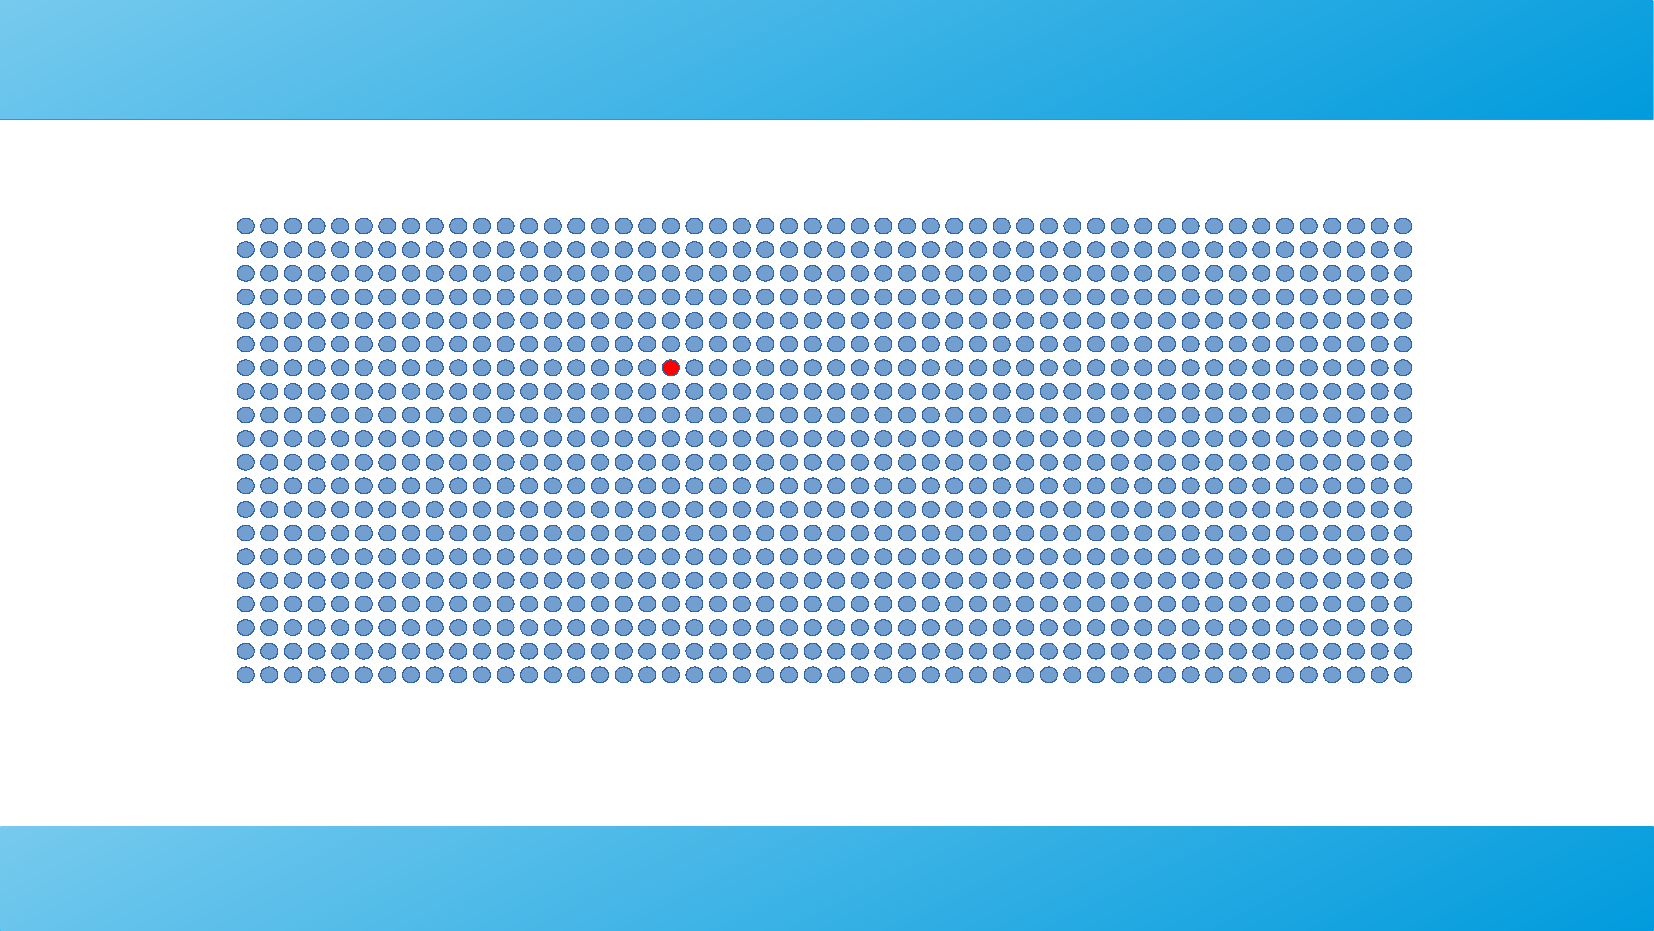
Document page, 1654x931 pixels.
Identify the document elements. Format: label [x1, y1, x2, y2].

text_box [260, 265, 278, 282]
text_box [1040, 312, 1058, 329]
text_box [662, 454, 680, 471]
text_box [402, 501, 420, 518]
text_box [426, 572, 444, 589]
text_box [1111, 525, 1129, 541]
text_box [709, 265, 727, 282]
text_box [615, 666, 633, 683]
text_box [1205, 477, 1223, 494]
text_box [402, 218, 420, 234]
text_box [473, 666, 491, 683]
text_box [355, 359, 373, 376]
text_box [1229, 525, 1247, 541]
text_box [378, 383, 396, 400]
text_box [1229, 241, 1247, 258]
text_box [945, 643, 963, 660]
text_box [662, 359, 680, 376]
text_box [1323, 619, 1341, 636]
text_box [1394, 643, 1412, 660]
text_box [1323, 477, 1341, 494]
text_box [662, 218, 680, 234]
text_box [1252, 596, 1270, 612]
text_box [685, 619, 703, 636]
text_box [449, 265, 467, 282]
text_box [851, 336, 869, 352]
text_box [922, 501, 940, 518]
text_box [945, 619, 963, 636]
text_box [638, 218, 656, 234]
text_box [331, 454, 349, 471]
text_box [331, 525, 349, 541]
text_box [1158, 336, 1176, 352]
text_box [520, 477, 538, 494]
text_box [237, 596, 255, 612]
text_box [1205, 666, 1223, 683]
text_box [1016, 501, 1034, 518]
text_box [567, 265, 585, 282]
text_box [1040, 383, 1058, 400]
text_box [922, 643, 940, 660]
text_box [544, 383, 562, 400]
text_box [1158, 430, 1176, 447]
text_box [874, 477, 892, 494]
text_box [284, 572, 302, 589]
text_box [378, 241, 396, 258]
text_box [1111, 289, 1129, 305]
text_box [260, 548, 278, 565]
text_box [756, 548, 774, 565]
text_box [591, 477, 609, 494]
text_box [1016, 336, 1034, 352]
text_box [827, 241, 845, 258]
text_box [331, 289, 349, 305]
text_box [378, 619, 396, 636]
text_box [922, 241, 940, 258]
text_box [1371, 501, 1389, 518]
text_box [685, 312, 703, 329]
text_box [1205, 359, 1223, 376]
text_box [638, 643, 656, 660]
text_box [591, 430, 609, 447]
text_box [473, 241, 491, 258]
text_box [638, 312, 656, 329]
text_box [1252, 619, 1270, 636]
text_box [638, 501, 656, 518]
text_box [851, 430, 869, 447]
text_box [922, 218, 940, 234]
text_box [969, 643, 987, 660]
text_box [898, 572, 916, 589]
text_box [497, 407, 515, 423]
text_box [260, 643, 278, 660]
text_box [567, 312, 585, 329]
text_box [426, 596, 444, 612]
text_box [1300, 548, 1318, 565]
text_box [685, 218, 703, 234]
text_box [756, 265, 774, 282]
text_box [1063, 548, 1081, 565]
text_box [1016, 619, 1034, 636]
text_box [780, 619, 798, 636]
text_box [591, 619, 609, 636]
text_box [402, 336, 420, 352]
text_box [1371, 336, 1389, 352]
text_box [308, 265, 326, 282]
text_box [1158, 596, 1176, 612]
text_box [426, 359, 444, 376]
text_box [898, 548, 916, 565]
text_box [1063, 572, 1081, 589]
text_box [827, 666, 845, 683]
text_box [520, 525, 538, 541]
text_box [827, 477, 845, 494]
text_box [473, 643, 491, 660]
text_box [1229, 454, 1247, 471]
text_box [260, 218, 278, 234]
text_box [1371, 454, 1389, 471]
text_box [615, 548, 633, 565]
text_box [260, 289, 278, 305]
text_box [1182, 596, 1200, 612]
text_box [544, 666, 562, 683]
text_box [1323, 336, 1341, 352]
text_box [874, 501, 892, 518]
text_box [426, 383, 444, 400]
text_box [874, 336, 892, 352]
text_box [874, 643, 892, 660]
text_box [756, 218, 774, 234]
text_box [804, 572, 822, 589]
text_box [638, 572, 656, 589]
text_box [1323, 501, 1341, 518]
text_box [497, 572, 515, 589]
text_box [1182, 241, 1200, 258]
text_box [1229, 501, 1247, 518]
text_box [1347, 643, 1365, 660]
text_box [497, 265, 515, 282]
text_box [1182, 407, 1200, 423]
text_box [260, 525, 278, 541]
text_box [804, 312, 822, 329]
text_box [1111, 666, 1129, 683]
text_box [993, 336, 1011, 352]
text_box [1205, 525, 1223, 541]
text_box [709, 407, 727, 423]
text_box [308, 596, 326, 612]
text_box [1205, 548, 1223, 565]
text_box [544, 289, 562, 305]
text_box [520, 430, 538, 447]
text_box [922, 289, 940, 305]
text_box [1300, 430, 1318, 447]
text_box [1394, 501, 1412, 518]
text_box [733, 241, 751, 258]
text_box [662, 619, 680, 636]
text_box [449, 383, 467, 400]
text_box [780, 383, 798, 400]
text_box [426, 241, 444, 258]
text_box [922, 407, 940, 423]
text_box [284, 643, 302, 660]
text_box [1371, 218, 1389, 234]
text_box [969, 407, 987, 423]
text_box [1252, 430, 1270, 447]
text_box [780, 289, 798, 305]
text_box [1158, 525, 1176, 541]
text_box [780, 501, 798, 518]
text_box [1063, 619, 1081, 636]
text_box [1300, 572, 1318, 589]
text_box [1371, 430, 1389, 447]
text_box [497, 477, 515, 494]
text_box [969, 265, 987, 282]
text_box [969, 666, 987, 683]
text_box [1252, 265, 1270, 282]
text_box [449, 359, 467, 376]
text_box [1063, 241, 1081, 258]
text_box [1394, 312, 1412, 329]
text_box [1252, 359, 1270, 376]
text_box [567, 643, 585, 660]
text_box [804, 501, 822, 518]
text_box [780, 596, 798, 612]
text_box [638, 383, 656, 400]
text_box [1347, 548, 1365, 565]
text_box [1205, 407, 1223, 423]
text_box [851, 359, 869, 376]
text_box [685, 525, 703, 541]
text_box [567, 548, 585, 565]
text_box [1134, 218, 1152, 234]
text_box [874, 666, 892, 683]
text_box [402, 383, 420, 400]
text_box [874, 407, 892, 423]
text_box [1229, 548, 1247, 565]
text_box [378, 312, 396, 329]
text_box [685, 359, 703, 376]
text_box [260, 666, 278, 683]
text_box [1252, 548, 1270, 565]
text_box [497, 525, 515, 541]
text_box [1323, 359, 1341, 376]
text_box [426, 407, 444, 423]
text_box [591, 312, 609, 329]
text_box [638, 525, 656, 541]
text_box [331, 619, 349, 636]
text_box [685, 430, 703, 447]
text_box [851, 548, 869, 565]
text_box [993, 383, 1011, 400]
text_box [851, 477, 869, 494]
text_box [851, 383, 869, 400]
text_box [709, 666, 727, 683]
text_box [1040, 241, 1058, 258]
text_box [449, 525, 467, 541]
text_box [851, 407, 869, 423]
text_box [1276, 407, 1294, 423]
text_box [567, 525, 585, 541]
text_box [851, 596, 869, 612]
text_box [308, 241, 326, 258]
text_box [1182, 454, 1200, 471]
text_box [1134, 407, 1152, 423]
text_box [1087, 359, 1105, 376]
text_box [591, 359, 609, 376]
text_box [378, 265, 396, 282]
text_box [1394, 548, 1412, 565]
text_box [733, 430, 751, 447]
text_box [1016, 666, 1034, 683]
text_box [898, 643, 916, 660]
text_box [544, 312, 562, 329]
text_box [804, 619, 822, 636]
text_box [898, 336, 916, 352]
text_box [1205, 430, 1223, 447]
text_box [733, 619, 751, 636]
text_box [898, 454, 916, 471]
text_box [473, 430, 491, 447]
text_box [1371, 359, 1389, 376]
text_box [284, 312, 302, 329]
text_box [544, 454, 562, 471]
text_box [284, 666, 302, 683]
text_box [756, 643, 774, 660]
text_box [685, 241, 703, 258]
text_box [1087, 407, 1105, 423]
text_box [1347, 430, 1365, 447]
text_box [331, 477, 349, 494]
text_box [1347, 525, 1365, 541]
text_box [733, 265, 751, 282]
text_box [1063, 454, 1081, 471]
text_box [1158, 454, 1176, 471]
text_box [851, 241, 869, 258]
text_box [685, 407, 703, 423]
text_box [591, 454, 609, 471]
text_box [1182, 359, 1200, 376]
text_box [709, 289, 727, 305]
text_box [662, 265, 680, 282]
text_box [945, 359, 963, 376]
text_box [898, 265, 916, 282]
text_box [1252, 643, 1270, 660]
text_box [638, 289, 656, 305]
text_box [544, 548, 562, 565]
text_box [1229, 407, 1247, 423]
text_box [497, 241, 515, 258]
text_box [827, 619, 845, 636]
text_box [567, 383, 585, 400]
text_box [1063, 312, 1081, 329]
text_box [1371, 666, 1389, 683]
text_box [1394, 525, 1412, 541]
text_box [756, 336, 774, 352]
text_box [993, 666, 1011, 683]
text_box [520, 501, 538, 518]
text_box [1016, 596, 1034, 612]
text_box [308, 454, 326, 471]
text_box [1252, 525, 1270, 541]
text_box [1252, 666, 1270, 683]
text_box [237, 525, 255, 541]
text_box [638, 407, 656, 423]
text_box [1111, 359, 1129, 376]
text_box [591, 407, 609, 423]
text_box [497, 643, 515, 660]
text_box [1111, 596, 1129, 612]
text_box [1276, 572, 1294, 589]
text_box [237, 218, 255, 234]
text_box [662, 336, 680, 352]
text_box [1040, 336, 1058, 352]
text_box [591, 643, 609, 660]
text_box [520, 289, 538, 305]
text_box [945, 525, 963, 541]
text_box [1087, 619, 1105, 636]
text_box [1182, 383, 1200, 400]
text_box [1182, 619, 1200, 636]
text_box [615, 289, 633, 305]
text_box [1323, 407, 1341, 423]
text_box [615, 619, 633, 636]
text_box [1016, 430, 1034, 447]
text_box [1134, 359, 1152, 376]
text_box [355, 477, 373, 494]
text_box [1158, 312, 1176, 329]
text_box [827, 336, 845, 352]
text_box [1087, 525, 1105, 541]
text_box [378, 525, 396, 541]
text_box [1323, 643, 1341, 660]
text_box [426, 312, 444, 329]
text_box [378, 548, 396, 565]
text_box [473, 289, 491, 305]
text_box [662, 477, 680, 494]
text_box [567, 619, 585, 636]
text_box [969, 383, 987, 400]
text_box [1276, 430, 1294, 447]
text_box [473, 596, 491, 612]
text_box [426, 430, 444, 447]
text_box [449, 666, 467, 683]
text_box [1111, 407, 1129, 423]
text_box [1134, 619, 1152, 636]
text_box [426, 525, 444, 541]
text_box [1063, 289, 1081, 305]
text_box [1063, 643, 1081, 660]
text_box [237, 359, 255, 376]
text_box [1016, 643, 1034, 660]
text_box [1016, 359, 1034, 376]
text_box [308, 572, 326, 589]
text_box [1087, 265, 1105, 282]
text_box [331, 241, 349, 258]
text_box [497, 430, 515, 447]
text_box [284, 548, 302, 565]
text_box [331, 359, 349, 376]
text_box [993, 525, 1011, 541]
text_box [1229, 572, 1247, 589]
text_box [1087, 548, 1105, 565]
text_box [308, 359, 326, 376]
text_box [615, 501, 633, 518]
text_box [827, 289, 845, 305]
text_box [567, 501, 585, 518]
text_box [1371, 643, 1389, 660]
text_box [1205, 265, 1223, 282]
text_box [1300, 596, 1318, 612]
text_box [1111, 241, 1129, 258]
text_box [308, 666, 326, 683]
text_box [520, 241, 538, 258]
text_box [308, 312, 326, 329]
text_box [284, 289, 302, 305]
text_box [1371, 596, 1389, 612]
text_box [898, 430, 916, 447]
text_box [237, 501, 255, 518]
text_box [1276, 312, 1294, 329]
text_box [1182, 666, 1200, 683]
text_box [851, 454, 869, 471]
text_box [969, 312, 987, 329]
text_box [827, 383, 845, 400]
text_box [1347, 265, 1365, 282]
text_box [1063, 336, 1081, 352]
text_box [662, 430, 680, 447]
text_box [1252, 454, 1270, 471]
text_box [780, 477, 798, 494]
text_box [237, 643, 255, 660]
text_box [685, 548, 703, 565]
text_box [1111, 265, 1129, 282]
text_box [355, 430, 373, 447]
text_box [284, 501, 302, 518]
text_box [780, 643, 798, 660]
text_box [1252, 477, 1270, 494]
text_box [355, 596, 373, 612]
text_box [685, 477, 703, 494]
text_box [1087, 666, 1105, 683]
text_box [851, 265, 869, 282]
text_box [1134, 572, 1152, 589]
text_box [1252, 241, 1270, 258]
text_box [851, 501, 869, 518]
text_box [898, 359, 916, 376]
text_box [969, 336, 987, 352]
text_box [520, 666, 538, 683]
text_box [591, 265, 609, 282]
text_box [1394, 359, 1412, 376]
text_box [709, 241, 727, 258]
text_box [1394, 454, 1412, 471]
text_box [591, 383, 609, 400]
text_box [1276, 477, 1294, 494]
text_box [709, 312, 727, 329]
text_box [449, 312, 467, 329]
text_box [898, 407, 916, 423]
text_box [1252, 218, 1270, 234]
text_box [284, 619, 302, 636]
text_box [497, 619, 515, 636]
text_box [544, 336, 562, 352]
text_box [898, 501, 916, 518]
text_box [756, 477, 774, 494]
text_box [1158, 548, 1176, 565]
text_box [402, 407, 420, 423]
text_box [827, 501, 845, 518]
text_box [1158, 666, 1176, 683]
text_box [473, 548, 491, 565]
text_box [733, 477, 751, 494]
text_box [780, 430, 798, 447]
text_box [1111, 312, 1129, 329]
text_box [378, 218, 396, 234]
text_box [662, 572, 680, 589]
text_box [237, 312, 255, 329]
text_box [1394, 596, 1412, 612]
text_box [378, 289, 396, 305]
text_box [402, 643, 420, 660]
text_box [544, 218, 562, 234]
text_box [591, 241, 609, 258]
text_box [993, 619, 1011, 636]
text_box [1323, 572, 1341, 589]
text_box [1111, 619, 1129, 636]
text_box [1300, 477, 1318, 494]
text_box [473, 383, 491, 400]
text_box [1063, 501, 1081, 518]
text_box [1276, 336, 1294, 352]
text_box [993, 454, 1011, 471]
text_box [1016, 454, 1034, 471]
text_box [1134, 548, 1152, 565]
text_box [1040, 265, 1058, 282]
text_box [969, 596, 987, 612]
text_box [1063, 218, 1081, 234]
text_box [756, 289, 774, 305]
text_box [945, 477, 963, 494]
text_box [520, 643, 538, 660]
text_box [1300, 666, 1318, 683]
text_box [426, 218, 444, 234]
text_box [520, 619, 538, 636]
text_box [993, 430, 1011, 447]
text_box [1347, 572, 1365, 589]
text_box [922, 265, 940, 282]
text_box [1276, 289, 1294, 305]
text_box [922, 525, 940, 541]
text_box [804, 241, 822, 258]
text_box [945, 501, 963, 518]
text_box [426, 336, 444, 352]
text_box [969, 477, 987, 494]
text_box [1252, 572, 1270, 589]
text_box [615, 241, 633, 258]
text_box [945, 430, 963, 447]
text_box [426, 477, 444, 494]
text_box [1087, 383, 1105, 400]
text_box [898, 383, 916, 400]
text_box [520, 572, 538, 589]
text_box [473, 477, 491, 494]
text_box [1347, 454, 1365, 471]
text_box [874, 619, 892, 636]
text_box [733, 289, 751, 305]
text_box [615, 218, 633, 234]
text_box [1371, 619, 1389, 636]
text_box [284, 407, 302, 423]
text_box [284, 336, 302, 352]
text_box [1229, 666, 1247, 683]
text_box [1134, 336, 1152, 352]
text_box [449, 477, 467, 494]
text_box [733, 454, 751, 471]
text_box [402, 430, 420, 447]
text_box [1229, 312, 1247, 329]
text_box [591, 525, 609, 541]
text_box [615, 572, 633, 589]
text_box [544, 265, 562, 282]
text_box [544, 596, 562, 612]
text_box [237, 336, 255, 352]
text_box [544, 643, 562, 660]
text_box [260, 572, 278, 589]
text_box [1276, 454, 1294, 471]
text_box [780, 312, 798, 329]
text_box [473, 218, 491, 234]
text_box [1276, 265, 1294, 282]
text_box [638, 241, 656, 258]
text_box [1276, 218, 1294, 234]
text_box [331, 383, 349, 400]
text_box [1394, 477, 1412, 494]
text_box [520, 383, 538, 400]
text_box [497, 218, 515, 234]
text_box [662, 501, 680, 518]
text_box [685, 336, 703, 352]
text_box [1347, 383, 1365, 400]
text_box [756, 596, 774, 612]
text_box [1158, 241, 1176, 258]
text_box [709, 218, 727, 234]
text_box [1323, 430, 1341, 447]
text_box [355, 265, 373, 282]
text_box [733, 643, 751, 660]
text_box [756, 430, 774, 447]
text_box [237, 666, 255, 683]
text_box [473, 312, 491, 329]
text_box [1394, 430, 1412, 447]
text_box [969, 218, 987, 234]
text_box [993, 218, 1011, 234]
text_box [662, 312, 680, 329]
text_box [709, 477, 727, 494]
text_box [260, 477, 278, 494]
text_box [922, 312, 940, 329]
text_box [1347, 501, 1365, 518]
text_box [945, 289, 963, 305]
text_box [1205, 383, 1223, 400]
text_box [331, 666, 349, 683]
text_box [1394, 289, 1412, 305]
text_box [1087, 218, 1105, 234]
text_box [426, 501, 444, 518]
text_box [1205, 572, 1223, 589]
text_box [308, 407, 326, 423]
text_box [497, 336, 515, 352]
text_box [497, 359, 515, 376]
text_box [473, 336, 491, 352]
text_box [449, 572, 467, 589]
text_box [355, 572, 373, 589]
text_box [355, 383, 373, 400]
text_box [331, 501, 349, 518]
text_box [662, 407, 680, 423]
text_box [1229, 336, 1247, 352]
text_box [426, 265, 444, 282]
text_box [520, 336, 538, 352]
text_box [851, 312, 869, 329]
text_box [449, 619, 467, 636]
text_box [1394, 572, 1412, 589]
text_box [780, 454, 798, 471]
text_box [378, 454, 396, 471]
text_box [1134, 383, 1152, 400]
text_box [969, 548, 987, 565]
text_box [662, 548, 680, 565]
text_box [804, 548, 822, 565]
text_box [1040, 525, 1058, 541]
text_box [709, 430, 727, 447]
text_box [1347, 289, 1365, 305]
text_box [1182, 336, 1200, 352]
picture [1358, 0, 1590, 119]
text_box [520, 454, 538, 471]
text_box [1394, 619, 1412, 636]
text_box [1229, 430, 1247, 447]
text_box [898, 477, 916, 494]
text_box [709, 359, 727, 376]
text_box [1158, 265, 1176, 282]
text_box [1158, 477, 1176, 494]
text_box [1134, 643, 1152, 660]
text_box [1134, 596, 1152, 612]
text_box [756, 525, 774, 541]
text_box [874, 241, 892, 258]
text_box [1347, 407, 1365, 423]
text_box [1276, 359, 1294, 376]
text_box [402, 241, 420, 258]
text_box [1087, 501, 1105, 518]
text_box [1040, 572, 1058, 589]
text_box [1158, 501, 1176, 518]
text_box [1016, 525, 1034, 541]
text_box [756, 312, 774, 329]
text_box [1252, 407, 1270, 423]
text_box [1040, 596, 1058, 612]
text_box [260, 430, 278, 447]
text_box [685, 289, 703, 305]
text_box [1182, 312, 1200, 329]
text_box [1276, 596, 1294, 612]
text_box [1134, 312, 1152, 329]
text_box [993, 477, 1011, 494]
text_box [922, 572, 940, 589]
text_box [1087, 454, 1105, 471]
text_box [709, 383, 727, 400]
text_box [1347, 619, 1365, 636]
text_box [591, 572, 609, 589]
text_box [497, 548, 515, 565]
text_box [497, 666, 515, 683]
text_box [922, 336, 940, 352]
text_box [1205, 619, 1223, 636]
text_box [1394, 666, 1412, 683]
text_box [922, 383, 940, 400]
text_box [1252, 312, 1270, 329]
text_box [497, 289, 515, 305]
text_box [1111, 477, 1129, 494]
text_box [1300, 312, 1318, 329]
text_box [1347, 359, 1365, 376]
text_box [331, 336, 349, 352]
text_box [615, 407, 633, 423]
text_box [1134, 289, 1152, 305]
text_box [804, 289, 822, 305]
text_box [638, 430, 656, 447]
text_box [922, 619, 940, 636]
text_box [591, 596, 609, 612]
text_box [827, 643, 845, 660]
text_box [993, 501, 1011, 518]
text_box [1182, 525, 1200, 541]
text_box [756, 359, 774, 376]
text_box [685, 454, 703, 471]
text_box [1205, 336, 1223, 352]
text_box [662, 383, 680, 400]
text_box [237, 454, 255, 471]
text_box [355, 454, 373, 471]
text_box [1229, 218, 1247, 234]
text_box [331, 312, 349, 329]
text_box [544, 619, 562, 636]
text_box [874, 383, 892, 400]
text_box [284, 218, 302, 234]
text_box [260, 312, 278, 329]
text_box [685, 501, 703, 518]
text_box [1182, 265, 1200, 282]
text_box [284, 525, 302, 541]
text_box [1182, 643, 1200, 660]
text_box [308, 336, 326, 352]
text_box [355, 289, 373, 305]
text_box [851, 572, 869, 589]
text_box [591, 218, 609, 234]
text_box [1182, 218, 1200, 234]
text_box [709, 596, 727, 612]
text_box [1016, 241, 1034, 258]
text_box [1371, 265, 1389, 282]
text_box [520, 596, 538, 612]
text_box [426, 454, 444, 471]
text_box [497, 596, 515, 612]
text_box [969, 501, 987, 518]
text_box [874, 359, 892, 376]
text_box [780, 572, 798, 589]
text_box [449, 501, 467, 518]
text_box [804, 477, 822, 494]
text_box [1371, 477, 1389, 494]
text_box [685, 265, 703, 282]
text_box [402, 454, 420, 471]
text_box [378, 359, 396, 376]
text_box [426, 289, 444, 305]
text_box [331, 548, 349, 565]
text_box [473, 525, 491, 541]
text_box [260, 501, 278, 518]
text_box [756, 454, 774, 471]
text_box [615, 359, 633, 376]
text_box [260, 359, 278, 376]
text_box [1371, 572, 1389, 589]
text_box [780, 336, 798, 352]
text_box [733, 596, 751, 612]
text_box [497, 312, 515, 329]
text_box [638, 666, 656, 683]
text_box [1158, 218, 1176, 234]
text_box [1371, 312, 1389, 329]
text_box [969, 359, 987, 376]
text_box [969, 619, 987, 636]
text_box [1394, 407, 1412, 423]
text_box [308, 548, 326, 565]
text_box [1040, 643, 1058, 660]
text_box [615, 265, 633, 282]
text_box [1016, 289, 1034, 305]
text_box [709, 619, 727, 636]
text_box [567, 430, 585, 447]
text_box [804, 265, 822, 282]
text_box [237, 548, 255, 565]
text_box [473, 572, 491, 589]
text_box [756, 407, 774, 423]
text_box [638, 548, 656, 565]
text_box [473, 619, 491, 636]
text_box [591, 336, 609, 352]
text_box [969, 430, 987, 447]
text_box [331, 643, 349, 660]
text_box [1063, 477, 1081, 494]
text_box [473, 359, 491, 376]
text_box [1323, 454, 1341, 471]
text_box [638, 454, 656, 471]
text_box [1205, 501, 1223, 518]
text_box [449, 289, 467, 305]
text_box [874, 289, 892, 305]
text_box [260, 407, 278, 423]
text_box [993, 289, 1011, 305]
text_box [827, 525, 845, 541]
text_box [331, 265, 349, 282]
text_box [567, 454, 585, 471]
text_box [1134, 525, 1152, 541]
text_box [685, 383, 703, 400]
text_box [615, 454, 633, 471]
text_box [1371, 407, 1389, 423]
text_box [308, 643, 326, 660]
text_box [1347, 241, 1365, 258]
text_box [756, 572, 774, 589]
text_box [1016, 218, 1034, 234]
text_box [898, 525, 916, 541]
text_box [874, 572, 892, 589]
text_box [780, 218, 798, 234]
text_box [733, 407, 751, 423]
text_box [567, 218, 585, 234]
text_box [308, 383, 326, 400]
text_box [284, 359, 302, 376]
text_box [378, 477, 396, 494]
text_box [733, 218, 751, 234]
text_box [993, 265, 1011, 282]
text_box [402, 312, 420, 329]
text_box [544, 477, 562, 494]
text_box [945, 596, 963, 612]
text_box [402, 619, 420, 636]
text_box [851, 666, 869, 683]
text_box [851, 525, 869, 541]
text_box [1063, 359, 1081, 376]
text_box [733, 666, 751, 683]
text_box [1252, 336, 1270, 352]
text_box [355, 525, 373, 541]
text_box [922, 548, 940, 565]
text_box [1300, 454, 1318, 471]
text_box [1016, 407, 1034, 423]
text_box [756, 501, 774, 518]
text_box [378, 572, 396, 589]
text_box [237, 477, 255, 494]
text_box [993, 643, 1011, 660]
text_box [308, 289, 326, 305]
text_box [874, 265, 892, 282]
text_box [638, 359, 656, 376]
text_box [378, 336, 396, 352]
text_box [260, 383, 278, 400]
text_box [1182, 548, 1200, 565]
text_box [945, 312, 963, 329]
text_box [1111, 218, 1129, 234]
text_box [284, 241, 302, 258]
text_box [733, 312, 751, 329]
text_box [1182, 572, 1200, 589]
text_box [378, 596, 396, 612]
text_box [1252, 383, 1270, 400]
text_box [1205, 454, 1223, 471]
text_box [497, 501, 515, 518]
text_box [851, 218, 869, 234]
text_box [1347, 336, 1365, 352]
text_box [1158, 407, 1176, 423]
text_box [1182, 430, 1200, 447]
text_box [1276, 501, 1294, 518]
text_box [1300, 336, 1318, 352]
text_box [733, 359, 751, 376]
text_box [969, 454, 987, 471]
text_box [1016, 265, 1034, 282]
text_box [449, 218, 467, 234]
text_box [898, 218, 916, 234]
text_box [1158, 359, 1176, 376]
text_box [308, 477, 326, 494]
text_box [1323, 218, 1341, 234]
text_box [756, 241, 774, 258]
text_box [898, 289, 916, 305]
text_box [662, 241, 680, 258]
text_box [1134, 265, 1152, 282]
text_box [237, 619, 255, 636]
text_box [1063, 596, 1081, 612]
text_box [709, 525, 727, 541]
text_box [804, 643, 822, 660]
text_box [709, 336, 727, 352]
text_box [237, 430, 255, 447]
text_box [685, 572, 703, 589]
text_box [402, 525, 420, 541]
text_box [969, 241, 987, 258]
text_box [237, 383, 255, 400]
text_box [284, 265, 302, 282]
text_box [284, 454, 302, 471]
text_box [638, 265, 656, 282]
text_box [685, 596, 703, 612]
text_box [1347, 218, 1365, 234]
text_box [851, 289, 869, 305]
text_box [567, 336, 585, 352]
text_box [426, 666, 444, 683]
text_box [804, 218, 822, 234]
text_box [945, 241, 963, 258]
text_box [615, 312, 633, 329]
text_box [993, 241, 1011, 258]
text_box [1347, 666, 1365, 683]
text_box [520, 312, 538, 329]
text_box [308, 430, 326, 447]
text_box [567, 477, 585, 494]
text_box [331, 407, 349, 423]
text_box [945, 383, 963, 400]
text_box [1016, 383, 1034, 400]
text_box [355, 407, 373, 423]
text_box [355, 643, 373, 660]
text_box [1276, 241, 1294, 258]
text_box [662, 596, 680, 612]
text_box [284, 383, 302, 400]
text_box [615, 525, 633, 541]
text_box [1205, 643, 1223, 660]
text_box [1158, 643, 1176, 660]
text_box [993, 596, 1011, 612]
text_box [993, 548, 1011, 565]
text_box [1371, 289, 1389, 305]
text_box [1158, 619, 1176, 636]
text_box [615, 336, 633, 352]
text_box [591, 666, 609, 683]
text_box [449, 430, 467, 447]
text_box [733, 525, 751, 541]
text_box [1040, 407, 1058, 423]
text_box [662, 289, 680, 305]
text_box [945, 218, 963, 234]
text_box [544, 430, 562, 447]
text_box [237, 572, 255, 589]
text_box [1205, 289, 1223, 305]
text_box [874, 525, 892, 541]
text_box [1323, 383, 1341, 400]
text_box [544, 572, 562, 589]
text_box [827, 454, 845, 471]
text_box [1134, 454, 1152, 471]
text_box [615, 596, 633, 612]
text_box [662, 525, 680, 541]
text_box [1040, 359, 1058, 376]
text_box [922, 359, 940, 376]
text_box [1300, 383, 1318, 400]
text_box [993, 407, 1011, 423]
text_box [1276, 666, 1294, 683]
text_box [733, 548, 751, 565]
text_box [1323, 289, 1341, 305]
text_box [1300, 241, 1318, 258]
text_box [1300, 643, 1318, 660]
text_box [567, 666, 585, 683]
text_box [1323, 525, 1341, 541]
text_box [945, 548, 963, 565]
text_box [1300, 265, 1318, 282]
text_box [1087, 430, 1105, 447]
text_box [355, 666, 373, 683]
text_box [1016, 477, 1034, 494]
text_box [1134, 501, 1152, 518]
text_box [544, 241, 562, 258]
text_box [567, 572, 585, 589]
text_box [1040, 666, 1058, 683]
text_box [1111, 548, 1129, 565]
text_box [520, 218, 538, 234]
text_box [1111, 383, 1129, 400]
text_box [1300, 218, 1318, 234]
text_box [1229, 359, 1247, 376]
text_box [827, 312, 845, 329]
text_box [449, 407, 467, 423]
text_box [1158, 572, 1176, 589]
text_box [497, 383, 515, 400]
text_box [308, 619, 326, 636]
text_box [567, 241, 585, 258]
text_box [1087, 572, 1105, 589]
text_box [1111, 643, 1129, 660]
text_box [827, 572, 845, 589]
text_box [804, 407, 822, 423]
text_box [378, 643, 396, 660]
text_box [1040, 501, 1058, 518]
text_box [402, 548, 420, 565]
text_box [473, 265, 491, 282]
text_box [449, 596, 467, 612]
text_box [1016, 572, 1034, 589]
text_box [1087, 643, 1105, 660]
text_box [945, 454, 963, 471]
text_box [1040, 218, 1058, 234]
text_box [1394, 218, 1412, 234]
text_box [922, 454, 940, 471]
text_box [685, 666, 703, 683]
text_box [922, 596, 940, 612]
text_box [1229, 619, 1247, 636]
text_box [615, 643, 633, 660]
text_box [331, 596, 349, 612]
text_box [1040, 548, 1058, 565]
text_box [1040, 289, 1058, 305]
text_box [780, 525, 798, 541]
text_box [709, 548, 727, 565]
text_box [945, 336, 963, 352]
text_box [520, 407, 538, 423]
text_box [1229, 643, 1247, 660]
text_box [733, 501, 751, 518]
text_box [804, 383, 822, 400]
text_box [284, 477, 302, 494]
text_box [1394, 265, 1412, 282]
text_box [1300, 407, 1318, 423]
text_box [1205, 218, 1223, 234]
text_box [355, 218, 373, 234]
text_box [260, 454, 278, 471]
text_box [1016, 312, 1034, 329]
text_box [638, 619, 656, 636]
text_box [567, 407, 585, 423]
text_box [709, 501, 727, 518]
text_box [402, 572, 420, 589]
text_box [1229, 596, 1247, 612]
text_box [1087, 312, 1105, 329]
text_box [449, 643, 467, 660]
text_box [237, 407, 255, 423]
text_box [237, 241, 255, 258]
text_box [426, 619, 444, 636]
text_box [426, 643, 444, 660]
text_box [1347, 596, 1365, 612]
text_box [1182, 477, 1200, 494]
text_box [567, 289, 585, 305]
text_box [922, 666, 940, 683]
text_box [1182, 501, 1200, 518]
text_box [1111, 430, 1129, 447]
text_box [1276, 525, 1294, 541]
text_box [520, 359, 538, 376]
text_box [733, 383, 751, 400]
text_box [898, 312, 916, 329]
text_box [1205, 241, 1223, 258]
text_box [284, 596, 302, 612]
text_box [355, 548, 373, 565]
text_box [1182, 289, 1200, 305]
text_box [567, 596, 585, 612]
text_box [355, 501, 373, 518]
text_box [449, 454, 467, 471]
text_box [1063, 430, 1081, 447]
text_box [355, 336, 373, 352]
text_box [1040, 430, 1058, 447]
text_box [284, 430, 302, 447]
text_box [591, 289, 609, 305]
text_box [827, 407, 845, 423]
text_box [945, 265, 963, 282]
text_box [780, 265, 798, 282]
text_box [1134, 477, 1152, 494]
text_box [1063, 407, 1081, 423]
text_box [945, 666, 963, 683]
text_box [1229, 477, 1247, 494]
text_box [331, 430, 349, 447]
text_box [874, 596, 892, 612]
text_box [756, 666, 774, 683]
text_box [1063, 383, 1081, 400]
text_box [780, 241, 798, 258]
text_box [1111, 501, 1129, 518]
text_box [638, 477, 656, 494]
text_box [1205, 312, 1223, 329]
text_box [780, 407, 798, 423]
text_box [874, 218, 892, 234]
text_box [237, 265, 255, 282]
text_box [1063, 265, 1081, 282]
text_box [1252, 501, 1270, 518]
text_box [685, 643, 703, 660]
text_box [1016, 548, 1034, 565]
text_box [898, 619, 916, 636]
text_box [1111, 454, 1129, 471]
text_box [1087, 477, 1105, 494]
text_box [804, 359, 822, 376]
text_box [827, 596, 845, 612]
text_box [567, 359, 585, 376]
text_box [544, 525, 562, 541]
text_box [378, 407, 396, 423]
text_box [473, 407, 491, 423]
text_box [804, 666, 822, 683]
text_box [1229, 289, 1247, 305]
text_box [1323, 596, 1341, 612]
text_box [402, 265, 420, 282]
text_box [827, 548, 845, 565]
text_box [260, 241, 278, 258]
text_box [308, 525, 326, 541]
text_box [1371, 383, 1389, 400]
text_box [378, 501, 396, 518]
text_box [1323, 312, 1341, 329]
text_box [1394, 336, 1412, 352]
text_box [355, 312, 373, 329]
text_box [402, 359, 420, 376]
text_box [1276, 619, 1294, 636]
text_box [804, 596, 822, 612]
text_box [402, 666, 420, 683]
text_box [709, 454, 727, 471]
text_box [402, 477, 420, 494]
text_box [1323, 265, 1341, 282]
text_box [615, 477, 633, 494]
text_box [1394, 241, 1412, 258]
text_box [1300, 525, 1318, 541]
text_box [993, 312, 1011, 329]
text_box [1111, 336, 1129, 352]
text_box [1323, 548, 1341, 565]
text_box [378, 666, 396, 683]
text_box [969, 572, 987, 589]
text_box [544, 359, 562, 376]
text_box [1111, 572, 1129, 589]
text_box [402, 596, 420, 612]
text_box [260, 336, 278, 352]
text_box [827, 359, 845, 376]
text_box [1300, 501, 1318, 518]
text_box [1134, 666, 1152, 683]
text_box [520, 548, 538, 565]
text_box [804, 430, 822, 447]
text_box [1134, 241, 1152, 258]
text_box [378, 430, 396, 447]
text_box [426, 548, 444, 565]
text_box [945, 572, 963, 589]
text_box [1087, 241, 1105, 258]
text_box [851, 643, 869, 660]
text_box [874, 454, 892, 471]
text_box [1229, 265, 1247, 282]
text_box [449, 336, 467, 352]
text_box [638, 336, 656, 352]
text_box [662, 666, 680, 683]
text_box [331, 218, 349, 234]
text_box [874, 548, 892, 565]
text_box [1276, 548, 1294, 565]
text_box [874, 430, 892, 447]
picture [1363, 826, 1569, 931]
text_box [1300, 359, 1318, 376]
text_box [804, 336, 822, 352]
text_box [874, 312, 892, 329]
text_box [260, 596, 278, 612]
text_box [308, 218, 326, 234]
text_box [1040, 477, 1058, 494]
text_box [827, 430, 845, 447]
text_box [969, 525, 987, 541]
text_box [1040, 619, 1058, 636]
text_box [898, 241, 916, 258]
text_box [544, 501, 562, 518]
text_box [1134, 430, 1152, 447]
text_box [756, 619, 774, 636]
text_box [1323, 666, 1341, 683]
text_box [1347, 477, 1365, 494]
text_box [851, 619, 869, 636]
text_box [1063, 666, 1081, 683]
text_box [898, 596, 916, 612]
text_box [1300, 619, 1318, 636]
text_box [1323, 241, 1341, 258]
text_box [355, 241, 373, 258]
text_box [449, 548, 467, 565]
text_box [1040, 454, 1058, 471]
text_box [993, 572, 1011, 589]
text_box [969, 289, 987, 305]
text_box [520, 265, 538, 282]
text_box [756, 383, 774, 400]
text_box [922, 430, 940, 447]
text_box [355, 619, 373, 636]
text_box [827, 265, 845, 282]
text_box [827, 218, 845, 234]
text_box [308, 501, 326, 518]
text_box [804, 525, 822, 541]
text_box [922, 477, 940, 494]
text_box [473, 501, 491, 518]
text_box [638, 596, 656, 612]
text_box [804, 454, 822, 471]
text_box [1158, 383, 1176, 400]
text_box [1087, 336, 1105, 352]
text_box [1087, 596, 1105, 612]
text_box [615, 383, 633, 400]
text_box [993, 359, 1011, 376]
text_box [733, 572, 751, 589]
text_box [709, 572, 727, 589]
text_box [591, 548, 609, 565]
text_box [1394, 383, 1412, 400]
text_box [1252, 289, 1270, 305]
text_box [544, 407, 562, 423]
text_box [1087, 289, 1105, 305]
text_box [1371, 241, 1389, 258]
text_box [780, 666, 798, 683]
text_box [945, 407, 963, 423]
text_box [591, 501, 609, 518]
text_box [1347, 312, 1365, 329]
text_box [1205, 596, 1223, 612]
text_box [662, 643, 680, 660]
text_box [709, 643, 727, 660]
text_box [331, 572, 349, 589]
text_box [497, 454, 515, 471]
text_box [898, 666, 916, 683]
text_box [780, 548, 798, 565]
text_box [1158, 289, 1176, 305]
text_box [733, 336, 751, 352]
text_box [780, 359, 798, 376]
text_box [1229, 383, 1247, 400]
text_box [449, 241, 467, 258]
text_box [1276, 643, 1294, 660]
text_box [1276, 383, 1294, 400]
text_box [1371, 548, 1389, 565]
text_box [1371, 525, 1389, 541]
text_box [615, 430, 633, 447]
text_box [237, 289, 255, 305]
text_box [1063, 525, 1081, 541]
text_box [1300, 289, 1318, 305]
text_box [402, 289, 420, 305]
text_box [260, 619, 278, 636]
text_box [473, 454, 491, 471]
